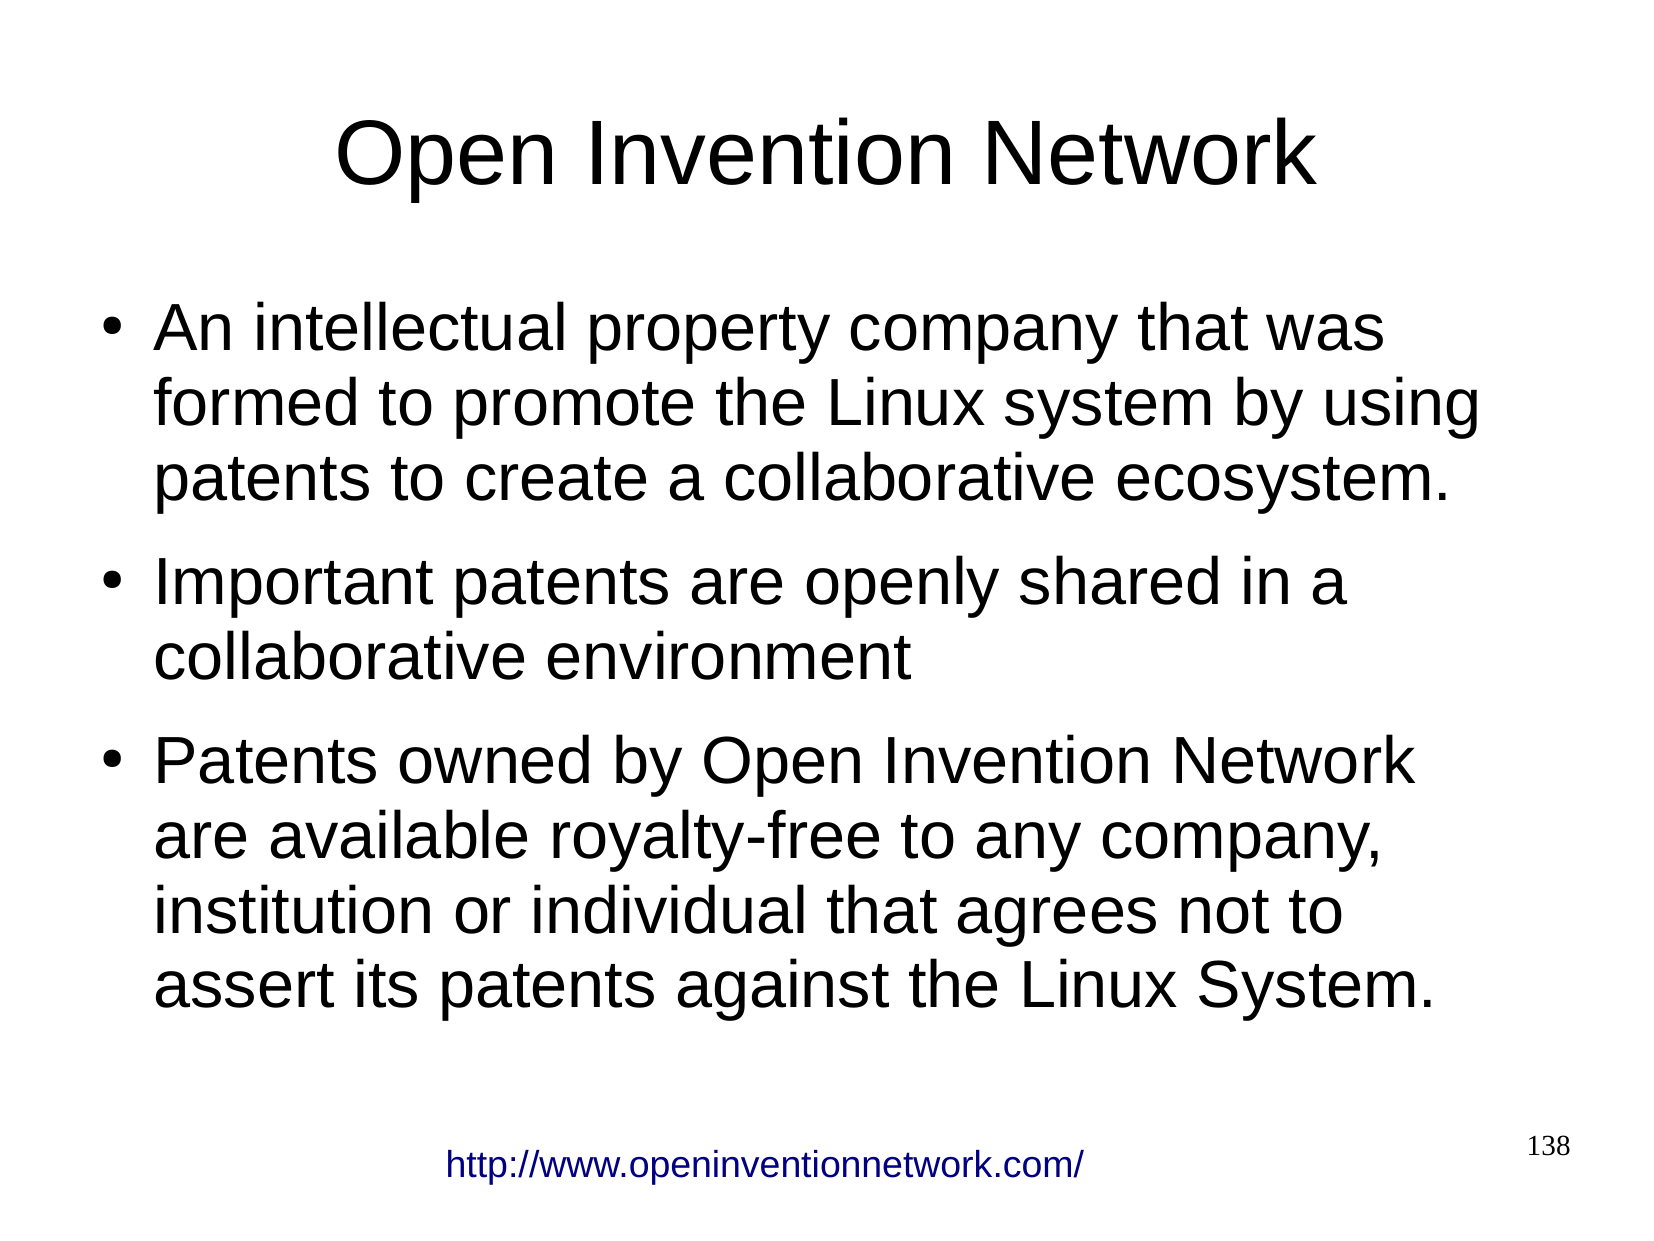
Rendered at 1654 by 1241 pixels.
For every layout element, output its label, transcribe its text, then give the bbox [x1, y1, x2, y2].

title Open Invention Network [82, 49, 1571, 257]
text_box http://www.openinventionnetwork.com/ [375, 1136, 1166, 1194]
list An intellectual property company that was formed to promote the Linux system by using patents to create a collaborative ecosystem. Important patents are openly shared in a collaborative environment Patents owned by Open Invention Network are available royalty-free to any company, institution or individual that agrees not to assert its patents against the Linux System. [82, 290, 1571, 1094]
